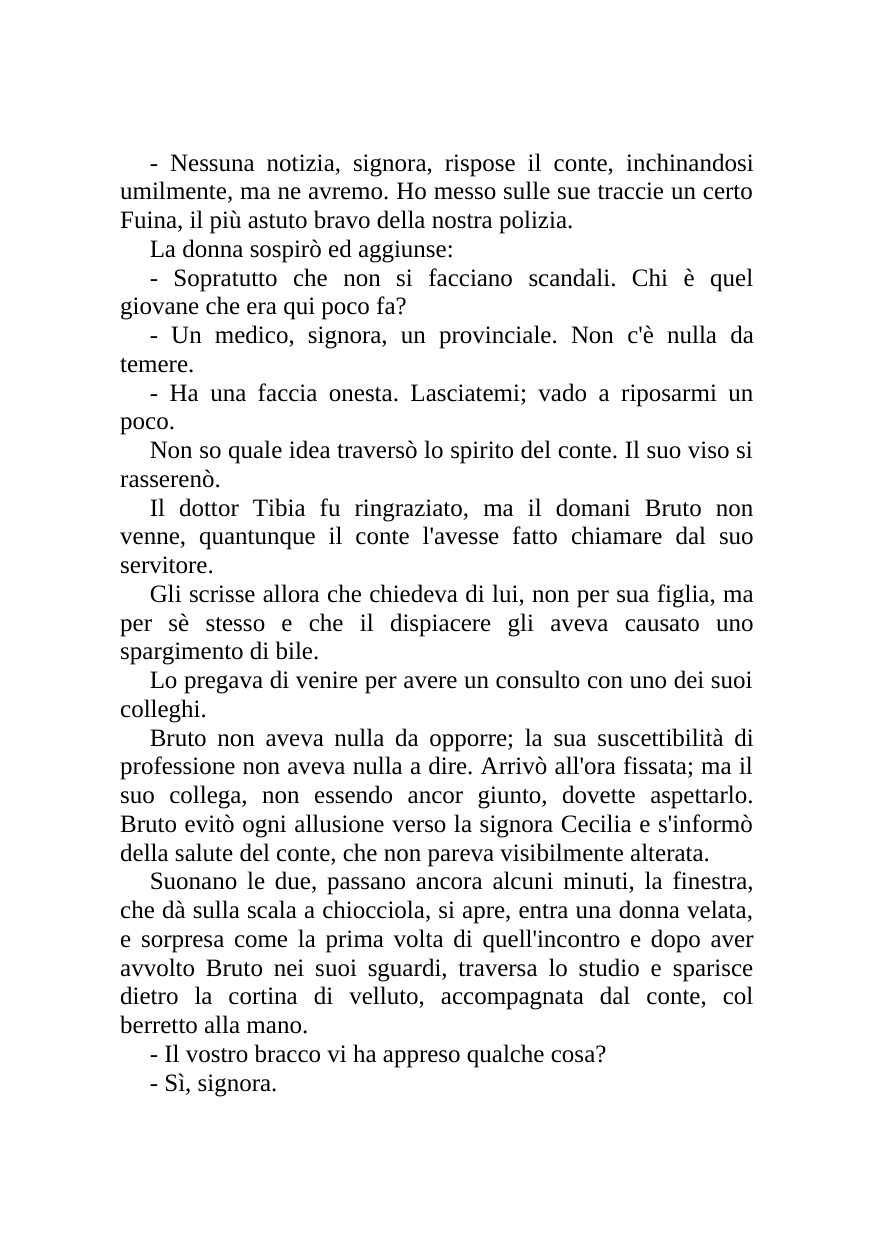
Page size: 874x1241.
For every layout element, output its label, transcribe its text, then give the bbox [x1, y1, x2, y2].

text - Ha una faccia onesta. Lasciatemi; vado a riposarmi un poco. [120, 378, 754, 435]
text Gli scrisse allora che chiedeva di lui, non per sua figlia, ma per sè stesso e che il dispiacere gli aveva causato uno spargimento di bile. [120, 579, 754, 665]
text - Sopratutto che non si facciano scandali. Chi è quel giovane che era qui poco fa? [120, 263, 754, 320]
text - Il vostro bracco vi ha appreso qualche cosa? [120, 1039, 754, 1068]
text Lo pregava di venire per avere un consulto con uno dei suoi colleghi. [120, 665, 754, 723]
text Bruto non aveva nulla da opporre; la sua suscettibilità di professione non aveva nulla a dire. Arrivò all'ora fissata; ma il suo collega, non essendo ancor giunto, dovette aspettarlo. Bruto evitò ogni allusione verso la signora Cecilia e s'informò della salute del conte, che non pareva visibilmente alterata. [120, 723, 754, 866]
text - Sì, signora. [120, 1068, 754, 1096]
text Non so quale idea traversò lo spirito del conte. Il suo viso si rasserenò. [120, 435, 754, 493]
text Il dottor Tibia fu ringraziato, ma il domani Bruto non venne, quantunque il conte l'avesse fatto chiamare dal suo servitore. [120, 493, 754, 579]
text - Nessuna notizia, signora, rispose il conte, inchinandosi umilmente, ma ne avremo. Ho messo sulle sue traccie un certo Fuina, il più astuto bravo della nostra polizia. [120, 148, 754, 234]
text La donna sospirò ed aggiunse: [120, 234, 754, 263]
text Suonano le due, passano ancora alcuni minuti, la finestra, che dà sulla scala a chiocciola, si apre, entra una donna velata, e sorpresa come la prima volta di quell'incontro e dopo aver avvolto Bruto nei suoi sguardi, traversa lo studio e sparisce dietro la cortina di velluto, accompagnata dal conte, col berretto alla mano. [120, 866, 754, 1039]
text - Un medico, signora, un provinciale. Non c'è nulla da temere. [120, 320, 754, 378]
